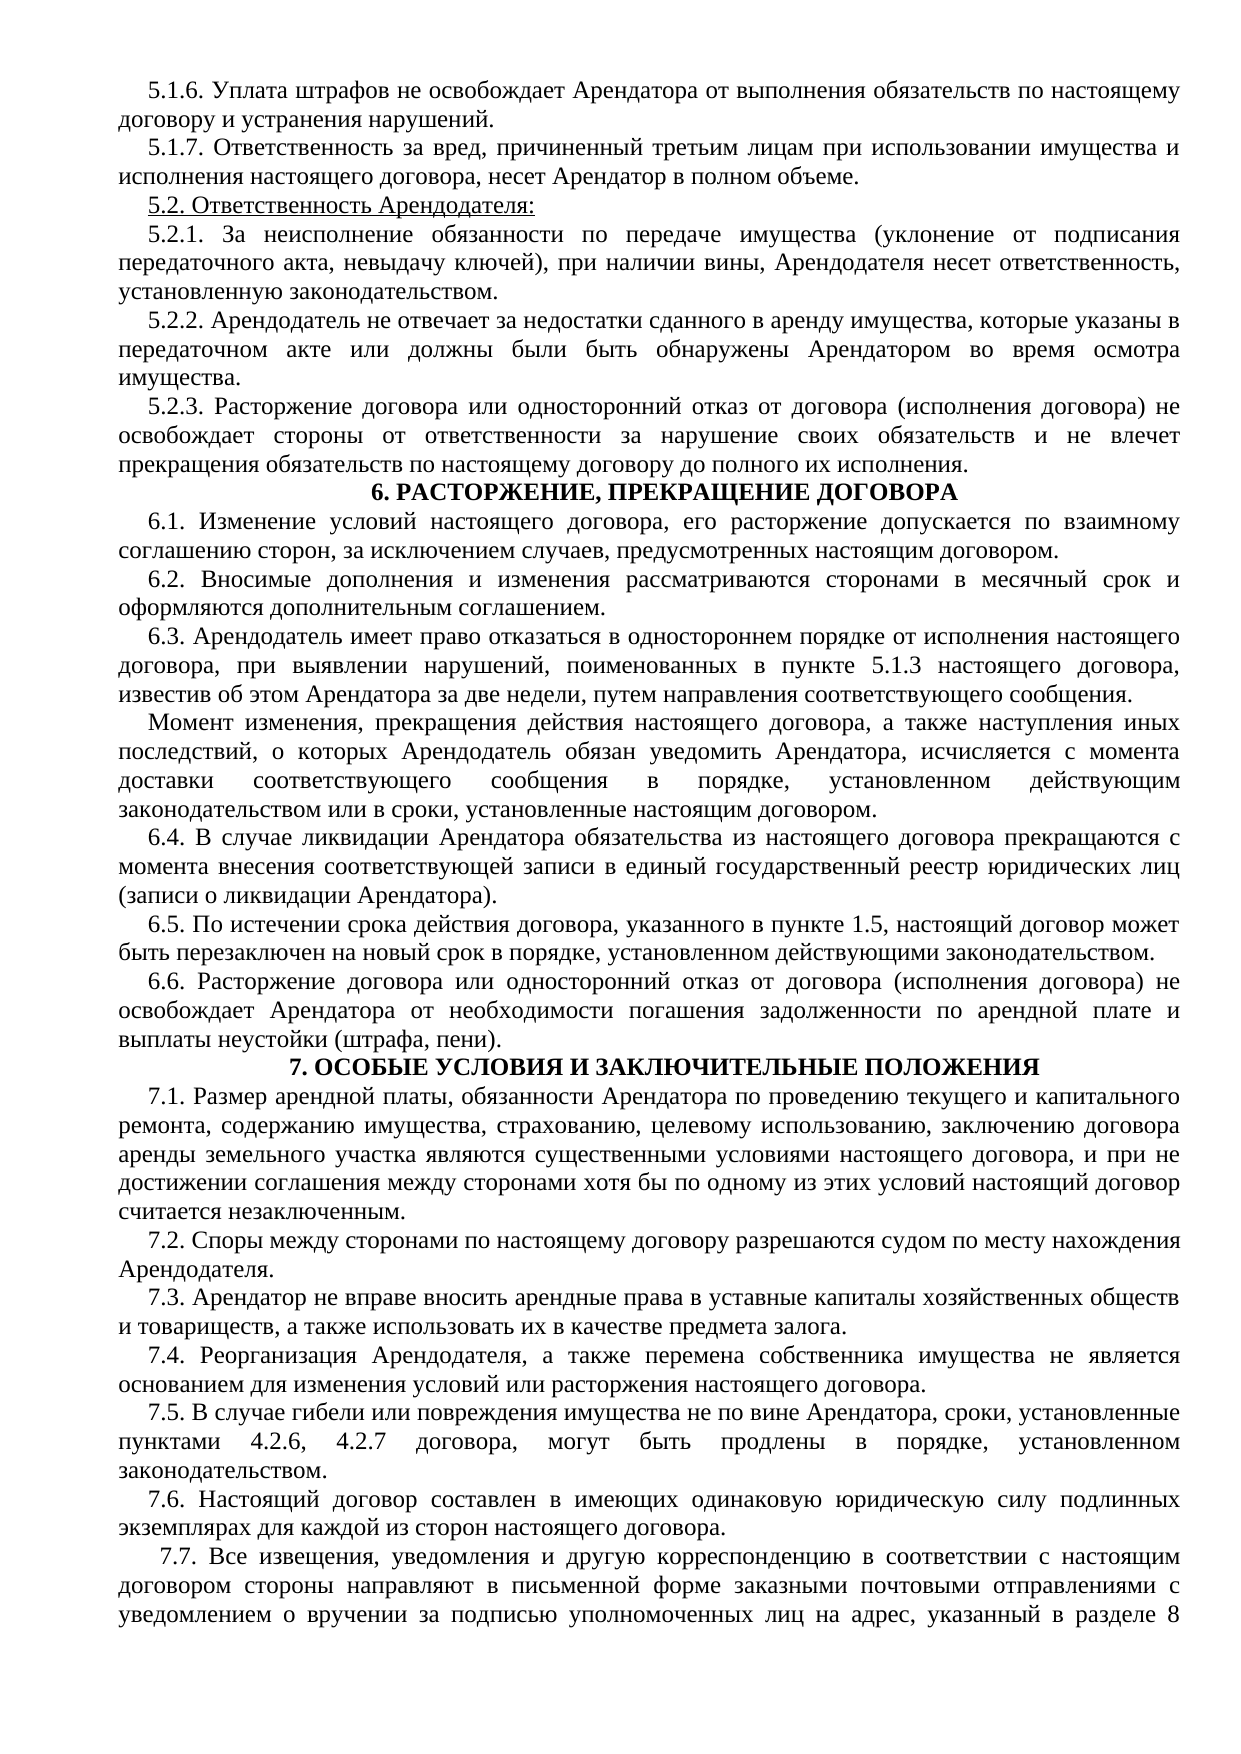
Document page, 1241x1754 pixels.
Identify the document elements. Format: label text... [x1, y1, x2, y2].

text 6.1. Изменение условий настоящего договора, его расторжение допускается по взаимному соглашению сторон, за исключением случаев, предусмотренных настоящим договором. [118, 506, 1181, 564]
text 6.3. Арендодатель имеет право отказаться в одностороннем порядке от исполнения настоящего договора, при выявлении нарушений, поименованных в пункте 5.1.3 настоящего договора, известив об этом Арендатора за две недели, путем направления соответствующего сообщения. [118, 621, 1181, 707]
text 7.2. Споры между сторонами по настоящему договору разрешаются судом по месту нахождения Арендодателя. [118, 1225, 1181, 1282]
text 5.2. Ответственность Арендодателя: [118, 190, 1181, 219]
text 7.3. Арендатор не вправе вносить арендные права в уставные капиталы хозяйственных обществ и товариществ, а также использовать их в качестве предмета залога. [118, 1282, 1181, 1340]
text 6. РАСТОРЖЕНИЕ, ПРЕКРАЩЕНИЕ ДОГОВОРА [118, 477, 1181, 506]
text 6.2. Вносимые дополнения и изменения рассматриваются сторонами в месячный срок и оформляются дополнительным соглашением. [118, 564, 1181, 621]
text 7. ОСОБЫЕ УСЛОВИЯ И ЗАКЛЮЧИТЕЛЬНЫЕ ПОЛОЖЕНИЯ [118, 1052, 1181, 1081]
text 7.7. Все извещения, уведомления и другую корреспонденцию в соответствии с настоящим договором стороны направляют в письменной форме заказными почтовыми отправлениями с уведомлением о вручении за подписью уполномоченных лиц на адрес, указанный в разделе 8 [118, 1541, 1181, 1627]
text 6.5. По истечении срока действия договора, указанного в пункте 1.5, настоящий договор может быть перезаключен на новый срок в порядке, установленном действующими законодательством. [118, 909, 1181, 966]
text 7.1. Размер арендной платы, обязанности Арендатора по проведению текущего и капитального ремонта, содержанию имущества, страхованию, целевому использованию, заключению договора аренды земельного участка являются существенными условиями настоящего договора, и при не достижении соглашения между сторонами хотя бы по одному из этих условий настоящий договор считается незаключенным. [118, 1081, 1181, 1225]
text 5.1.7. Ответственность за вред, причиненный третьим лицам при использовании имущества и исполнения настоящего договора, несет Арендатор в полном объеме. [118, 132, 1181, 190]
text 7.6. Настоящий договор составлен в имеющих одинаковую юридическую силу подлинных экземплярах для каждой из сторон настоящего договора. [118, 1484, 1181, 1541]
text 7.4. Реорганизация Арендодателя, а также перемена собственника имущества не является основанием для изменения условий или расторжения настоящего договора. [118, 1340, 1181, 1397]
text 6.6. Расторжение договора или односторонний отказ от договора (исполнения договора) не освобождает Арендатора от необходимости погашения задолженности по арендной плате и выплаты неустойки (штрафа, пени). [118, 966, 1181, 1052]
text 6.4. В случае ликвидации Арендатора обязательства из настоящего договора прекращаются с момента внесения соответствующей записи в единый государственный реестр юридических лиц (записи о ликвидации Арендатора). [118, 822, 1181, 909]
text 5.2.1. За неисполнение обязанности по передаче имущества (уклонение от подписания передаточного акта, невыдачу ключей), при наличии вины, Арендодателя несет ответственность, установленную законодательством. [118, 219, 1181, 305]
text 5.2.2. Арендодатель не отвечает за недостатки сданного в аренду имущества, которые указаны в передаточном акте или должны были быть обнаружены Арендатором во время осмотра имущества. [118, 305, 1181, 391]
text 7.5. В случае гибели или повреждения имущества не по вине Арендатора, сроки, установленные пунктами 4.2.6, 4.2.7 договора, могут быть продлены в порядке, установленном законодательством. [118, 1397, 1181, 1484]
text 5.2.3. Расторжение договора или односторонний отказ от договора (исполнения договора) не освобождает стороны от ответственности за нарушение своих обязательств и не влечет прекращения обязательств по настоящему договору до полного их исполнения. [118, 391, 1181, 477]
text Момент изменения, прекращения действия настоящего договора, а также наступления иных последствий, о которых Арендодатель обязан уведомить Арендатора, исчисляется с момента доставки соответствующего сообщения в порядке, установленном действующим законодательством или в сроки, установленные настоящим договором. [118, 707, 1181, 822]
text 5.1.6. Уплата штрафов не освобождает Арендатора от выполнения обязательств по настоящему договору и устранения нарушений. [118, 75, 1181, 132]
